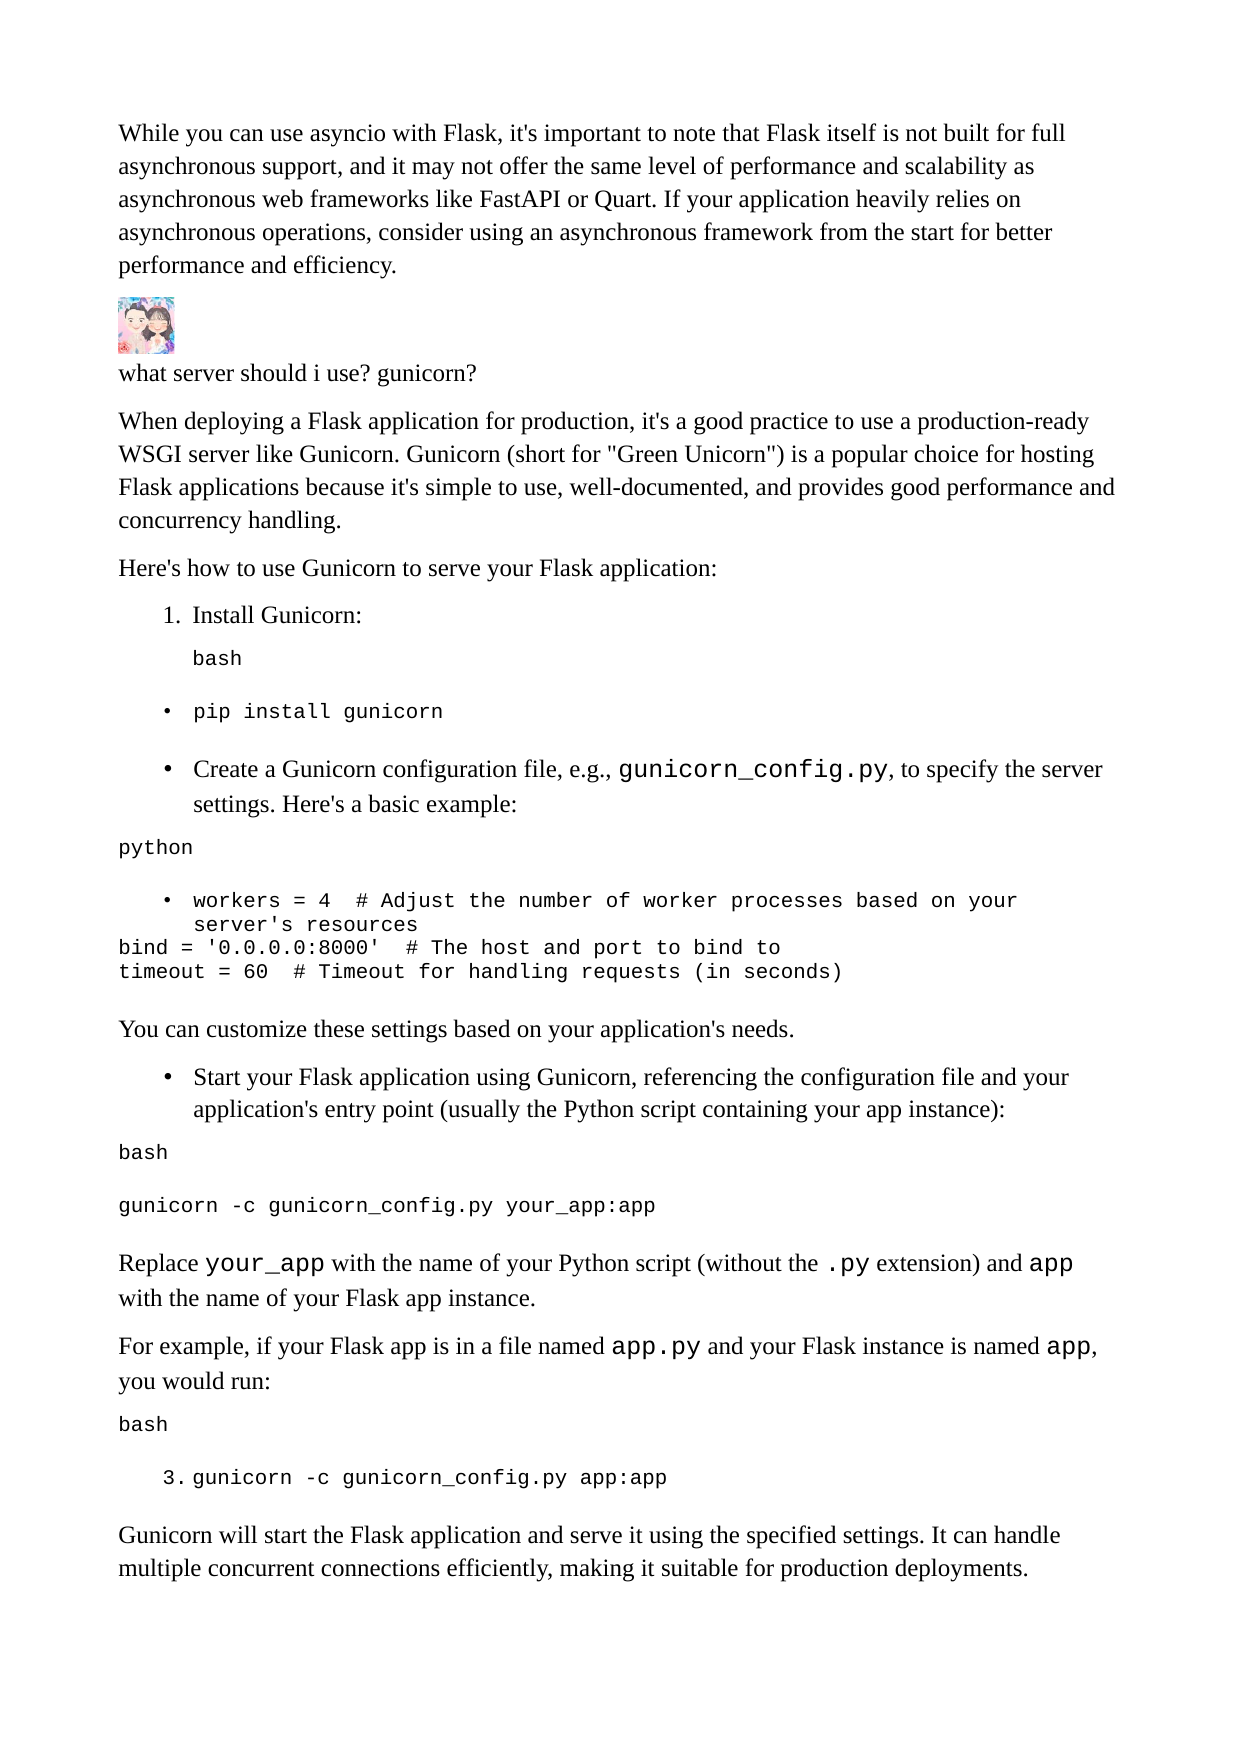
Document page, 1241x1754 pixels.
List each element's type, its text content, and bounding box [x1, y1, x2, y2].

list Create a Gunicorn configuration file, e.g., gunicorn_config.py, to specify the server settings. Here's a basic example: [164, 754, 1122, 818]
text Gunicorn will start the Flask application and serve it using the specified settings. It can handle multiple concurrent connections efficiently, making it suitable for production deployments. [118, 1520, 1122, 1582]
text For example, if your Flask app is in a file named app.py and your Flask instance is named app, you would run: [118, 1331, 1122, 1395]
text bash [118, 1414, 1122, 1437]
text python [118, 837, 1122, 860]
text what server should i use? gunicorn? [118, 358, 1122, 387]
text bind = '0.0.0.0:8000' # The host and port to bind to [118, 937, 1122, 961]
text While you can use asyncio with Flask, it's important to note that Flask itself is not built for full asynchronous support, and it may not offer the same level of performance and scalability as asynchronous web frameworks like FastAPI or Quart. If your application heavily relies on asynchronous operations, consider using an asynchronous framework from the start for better performance and efficiency. [118, 118, 1122, 279]
list Install Gunicorn: [162, 600, 1122, 629]
text gunicorn -c gunicorn_config.py your_app:app [118, 1195, 1122, 1219]
list gunicorn -c gunicorn_config.py app:app [162, 1467, 1122, 1491]
text bash [118, 1142, 1122, 1166]
text When deploying a Flask application for production, it's a good practice to use a production-ready WSGI server like Gunicorn. Gunicorn (short for "Green Unicorn") is a popular choice for hosting Flask applications because it's simple to use, well-documented, and provides good performance and concurrency handling. [118, 406, 1122, 534]
text Replace your_app with the name of your Python script (without the .py extension) and app with the name of your Flask app instance. [118, 1248, 1122, 1312]
list workers = 4 # Adjust the number of worker processes based on your server's resources [164, 890, 1122, 937]
list Start your Flask application using Gunicorn, referencing the configuration file and your application's entry point (usually the Python script containing your app instance): [164, 1062, 1122, 1123]
text timeout = 60 # Timeout for handling requests (in seconds) [118, 961, 1122, 984]
text Here's how to use Gunicorn to serve your Flask application: [118, 553, 1122, 581]
text You can customize these settings based on your application's needs. [118, 1014, 1122, 1043]
list pip install gunicorn [164, 701, 1122, 724]
picture [118, 297, 175, 354]
list bash [162, 648, 1122, 671]
